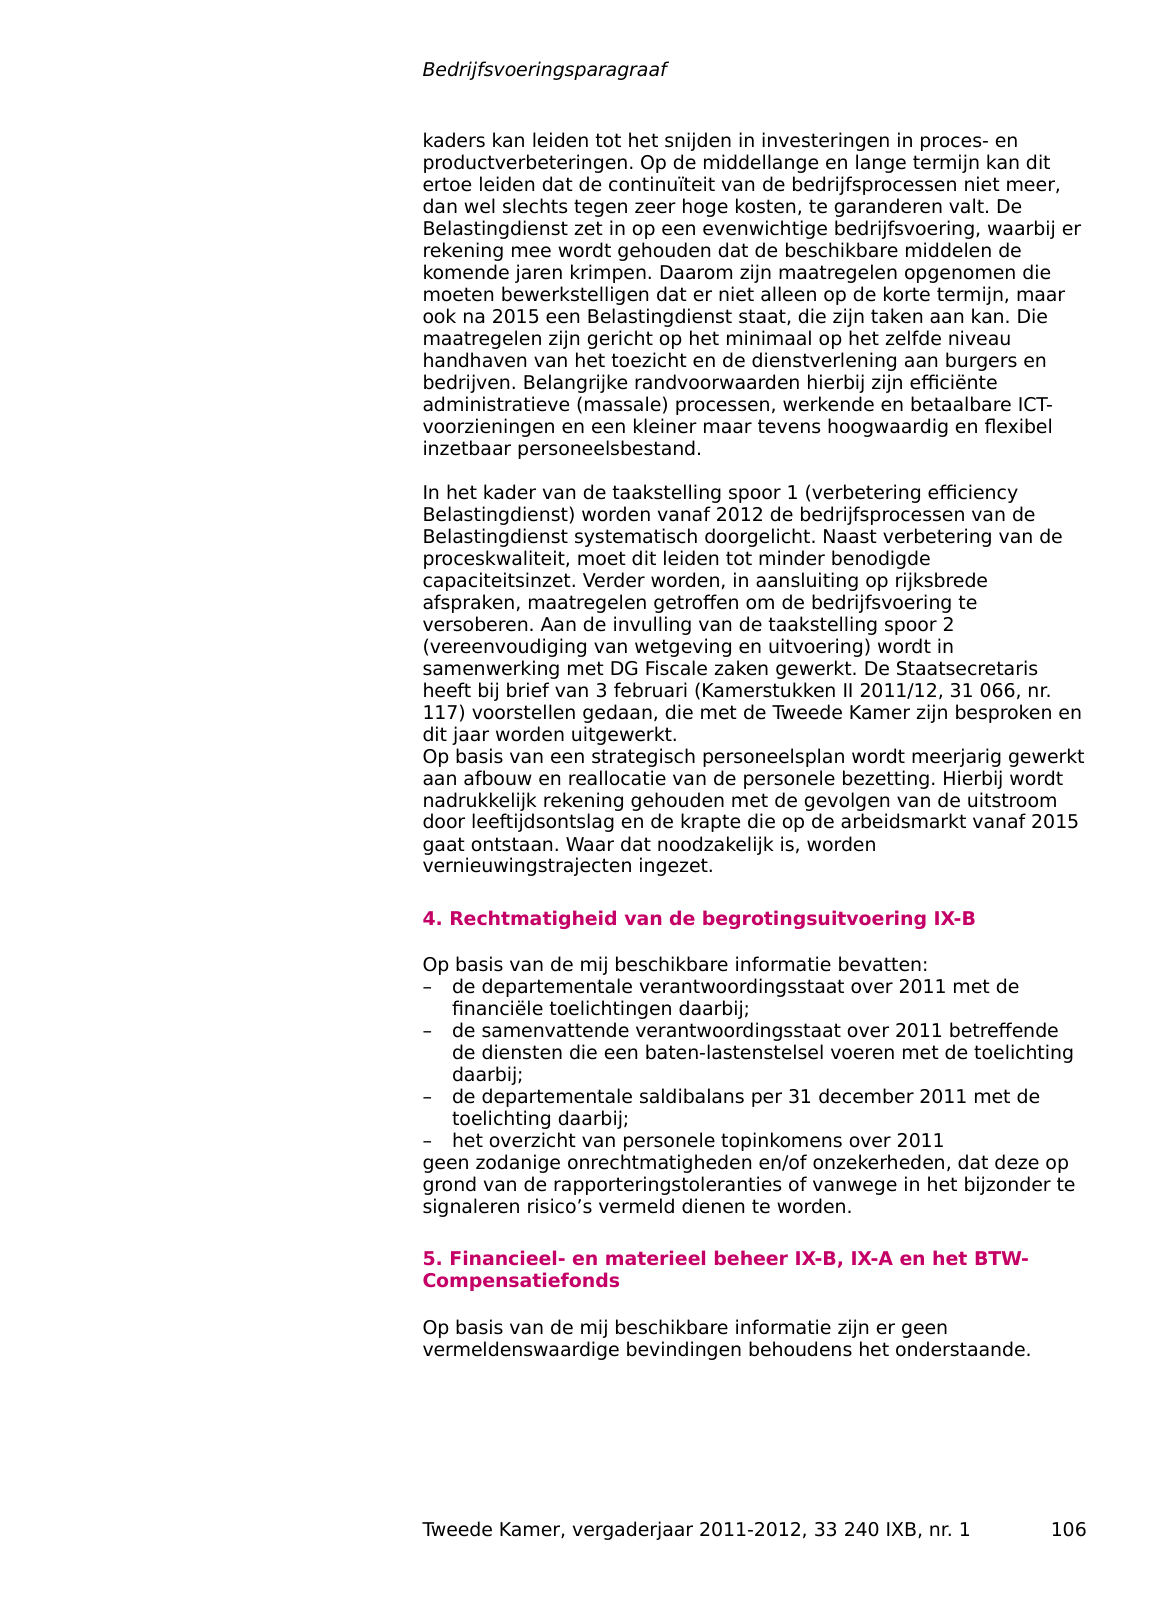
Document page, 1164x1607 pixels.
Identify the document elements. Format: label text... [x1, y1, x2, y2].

text – het overzicht van personele topinkomens over 2011 [422, 1130, 1087, 1152]
text – de departementale verantwoordingsstaat over 2011 met de financiële toelichtingen daarbij; [422, 976, 1087, 1020]
text geen zodanige onrechtmatigheden en/of onzekerheden, dat deze op grond van de rapporteringstoleranties of vanwege in het bijzonder te signaleren risico’s vermeld dienen te worden. [422, 1152, 1087, 1218]
text – de departementale saldibalans per 31 december 2011 met de toelichting daarbij; [422, 1086, 1087, 1130]
text Op basis van de mij beschikbare informatie zijn er geen vermeldenswaardige bevindingen behoudens het onderstaande. [422, 1317, 1087, 1361]
text kaders kan leiden tot het snijden in investeringen in proces- en productverbeteringen. Op de middellange en lange termijn kan dit ertoe leiden dat de continuïteit van de bedrijfsprocessen niet meer, dan wel slechts tegen zeer hoge kosten, te garanderen valt. De Belastingdienst zet in op een evenwichtige bedrijfsvoering, waarbij er rekening mee wordt gehouden dat de beschikbare middelen de komende jaren krimpen. Daarom zijn maatregelen opgenomen die moeten bewerkstelligen dat er niet alleen op de korte termijn, maar ook na 2015 een Belastingdienst staat, die zijn taken aan kan. Die maatregelen zijn gericht op het minimaal op het zelfde niveau handhaven van het toezicht en de dienstverlening aan burgers en bedrijven. Belangrijke randvoorwaarden hierbij zijn efficiënte administratieve (massale) processen, werkende en betaalbare ICT-voorzieningen en een kleiner maar tevens hoogwaardig en flexibel inzetbaar personeelsbestand. [422, 130, 1087, 459]
text In het kader van de taakstelling spoor 1 (verbetering efficiency Belastingdienst) worden vanaf 2012 de bedrijfsprocessen van de Belastingdienst systematisch doorgelicht. Naast verbetering van de proceskwaliteit, moet dit leiden tot minder benodigde capaciteitsinzet. Verder worden, in aansluiting op rijksbrede afspraken, maatregelen getroffen om de bedrijfsvoering te versoberen. Aan de invulling van de taakstelling spoor 2 (vereenvoudiging van wetgeving en uitvoering) wordt in samenwerking met DG Fiscale zaken gewerkt. De Staatsecretaris heeft bij brief van 3 februari (Kamerstukken II 2011/12, 31 066, nr. 117) voorstellen gedaan, die met de Tweede Kamer zijn besproken en dit jaar worden uitgewerkt. [422, 482, 1087, 746]
text Op basis van de mij beschikbare informatie bevatten: [422, 954, 1087, 976]
text Op basis van een strategisch personeelsplan wordt meerjarig gewerkt aan afbouw en reallocatie van de personele bezetting. Hierbij wordt nadrukkelijk rekening gehouden met de gevolgen van de uitstroom door leeftijdsontslag en de krapte die op de arbeidsmarkt vanaf 2015 gaat ontstaan. Waar dat noodzakelijk is, worden vernieuwingstrajecten ingezet. [422, 746, 1087, 877]
subtitle 4. Rechtmatigheid van de begrotingsuitvoering IX-B [422, 907, 1087, 929]
subtitle 5. Financieel- en materieel beheer IX-B, IX-A en het BTW-Compensatiefonds [422, 1248, 1087, 1292]
text – de samenvattende verantwoordingsstaat over 2011 betreffende de diensten die een baten-lastenstelsel voeren met de toelichting daarbij; [422, 1020, 1087, 1086]
